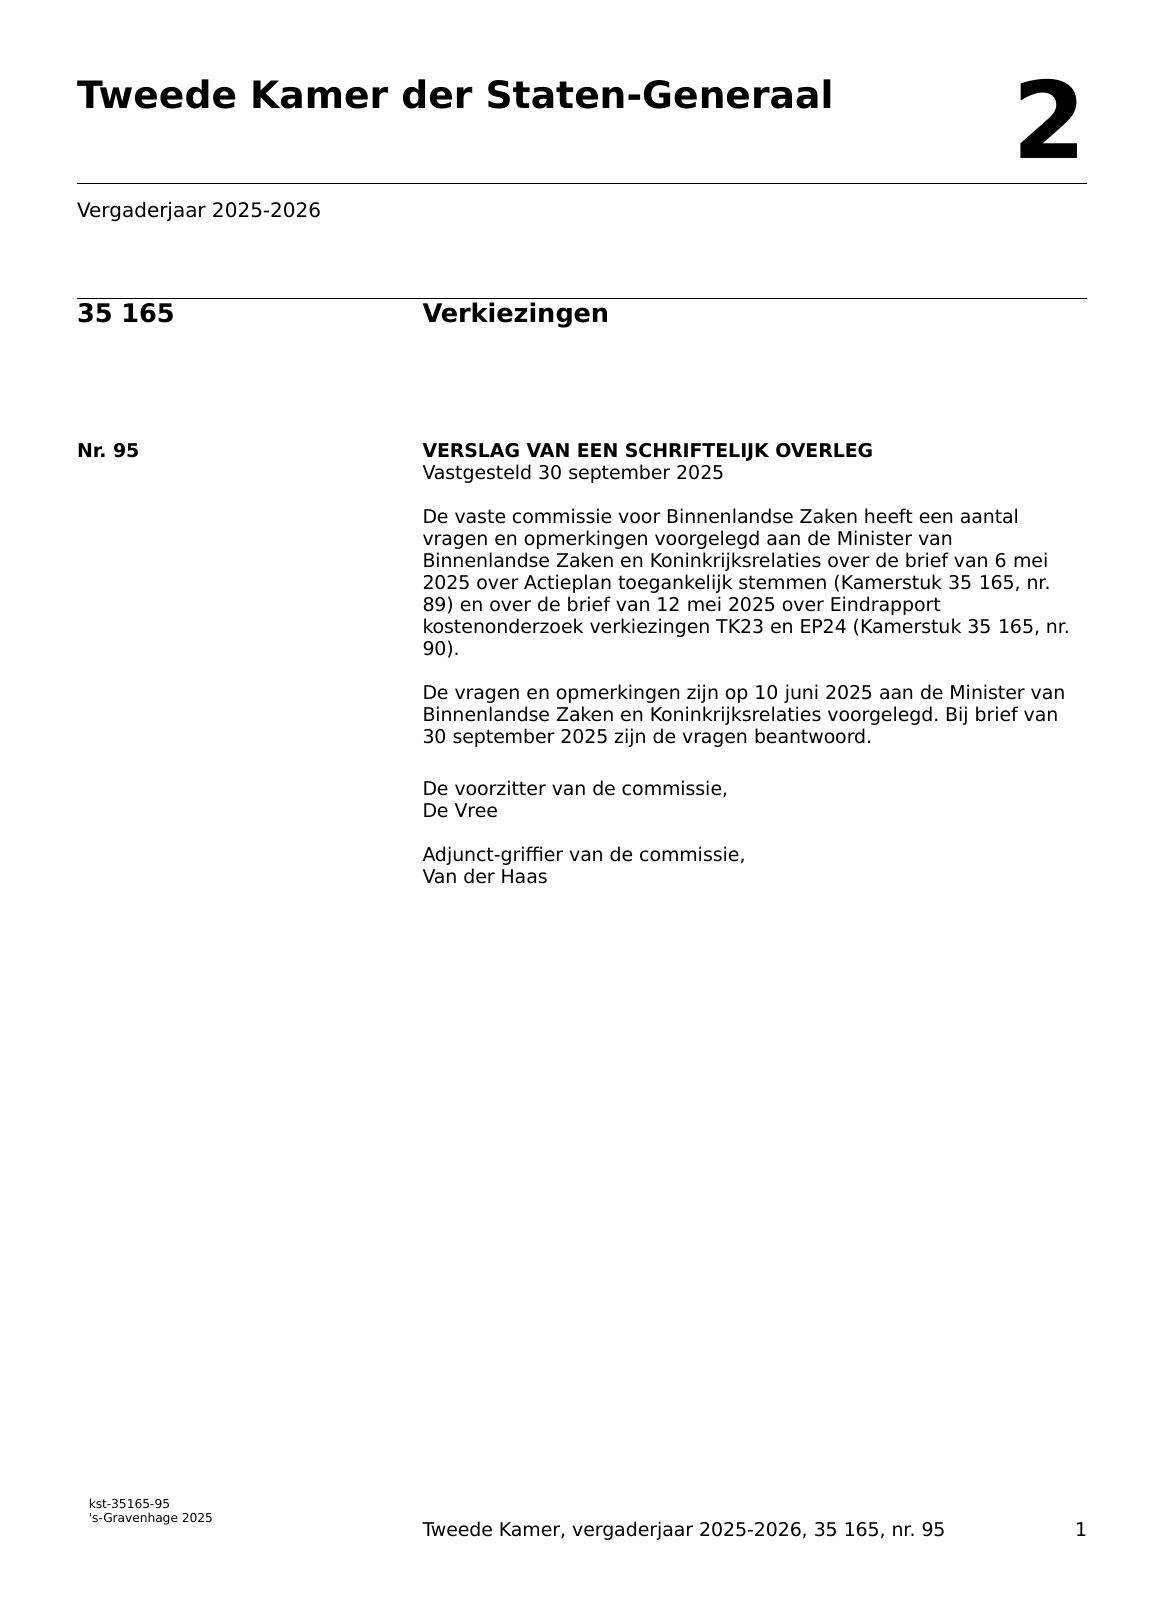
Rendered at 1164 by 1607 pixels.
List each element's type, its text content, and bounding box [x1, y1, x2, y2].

text De vaste commissie voor Binnenlandse Zaken heeft een aantal vragen en opmerkingen voorgelegd aan de Minister van Binnenlandse Zaken en Koninkrijksrelaties over de brief van 6 mei 2025 over Actieplan toegankelijk stemmen (Kamerstuk 35 165, nr. 89) en over de brief van 12 mei 2025 over Eindrapport kostenonderzoek verkiezingen TK23 en EP24 (Kamerstuk 35 165, nr. 90). [422, 506, 1087, 660]
text De vragen en opmerkingen zijn op 10 juni 2025 aan de Minister van Binnenlandse Zaken en Koninkrijksrelaties voorgelegd. Bij brief van 30 september 2025 zijn de vragen beantwoord. [422, 682, 1087, 748]
text Adjunct-griffier van de commissie, Van der Haas [422, 844, 1087, 888]
text kst-35165-95 [88, 1497, 323, 1511]
text 's-Gravenhage 2025 [88, 1511, 323, 1525]
subtitle Nr. 95 VERSLAG VAN EEN SCHRIFTELIJK OVERLEG [77, 440, 1087, 462]
text Vastgesteld 30 september 2025 [422, 462, 1087, 484]
text De voorzitter van de commissie, De Vree [422, 778, 1087, 822]
subtitle 35 165 Verkiezingen [77, 299, 1087, 329]
table_cell Vergaderjaar 2025-2026 [77, 184, 1087, 298]
table_header Tweede Kamer der Staten-Generaal [77, 59, 886, 183]
table_header 2 [886, 59, 1087, 183]
